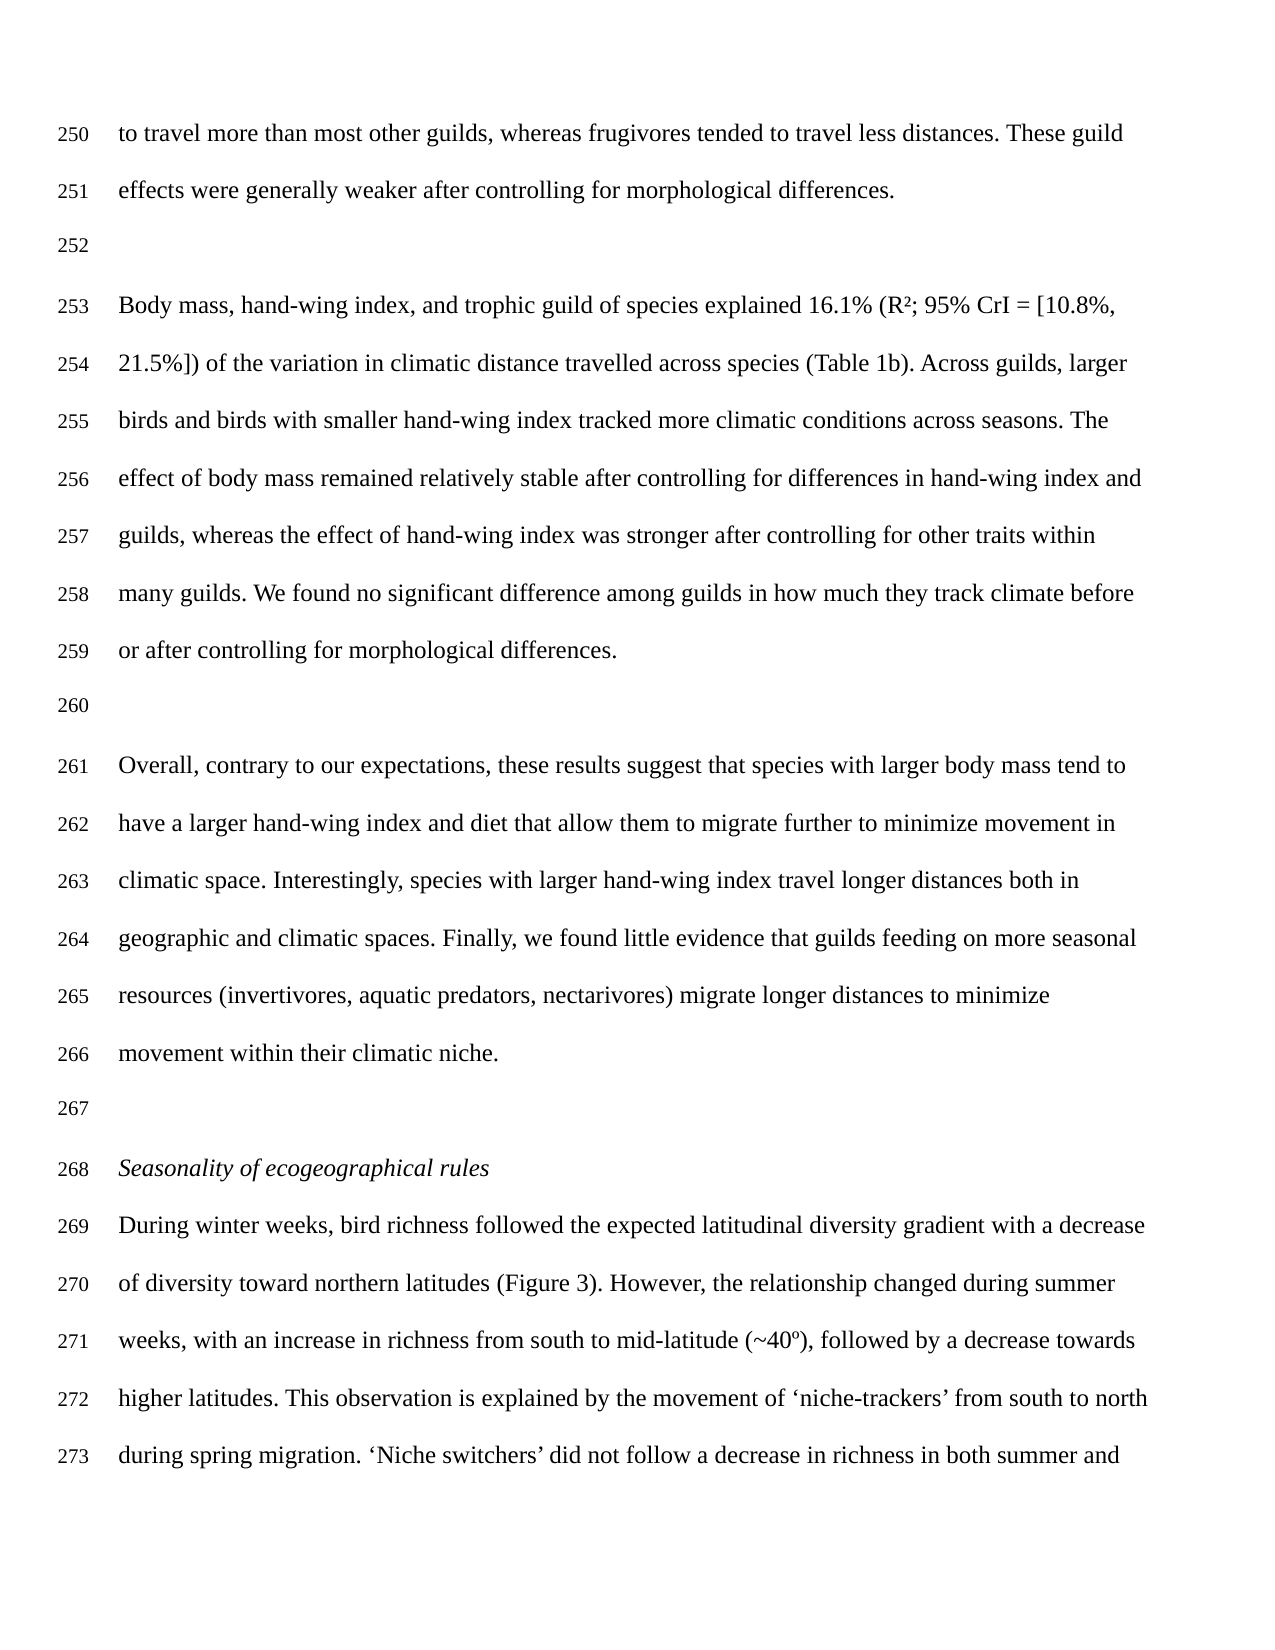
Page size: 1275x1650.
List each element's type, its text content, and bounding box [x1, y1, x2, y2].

text During winter weeks, bird richness followed the expected latitudinal diversity gradient with a decrease of diversity toward northern latitudes (Figure 3). However, the relationship changed during summer weeks, with an increase in richness from south to mid-latitude (~40º), followed by a decrease towards higher latitudes. This observation is explained by the movement of ‘niche-trackers’ from south to north during spring migration. ‘Niche switchers’ did not follow a decrease in richness in both summer and [118, 1211, 1157, 1469]
text Body mass, hand-wing index, and trophic guild of species explained 16.1% (R²; 95% CrI = [10.8%, 21.5%]) of the variation in climatic distance travelled across species (Table 1b). Across guilds, larger birds and birds with smaller hand-wing index tracked more climatic conditions across seasons. The effect of body mass remained relatively stable after controlling for differences in hand-wing index and guilds, whereas the effect of hand-wing index was stronger after controlling for other traits within many guilds. We found no significant difference among guilds in how much they track climate before or after controlling for morphological differences. [118, 291, 1157, 664]
text to travel more than most other guilds, whereas frugivores tended to travel less distances. These guild effects were generally weaker after controlling for morphological differences. [118, 118, 1157, 204]
text Overall, contrary to our expectations, these results suggest that species with larger body mass tend to have a larger hand-wing index and diet that allow them to migrate further to minimize movement in climatic space. Interestingly, species with larger hand-wing index travel longer distances both in geographic and climatic spaces. Finally, we found little evidence that guilds feeding on more seasonal resources (invertivores, aquatic predators, nectarivores) migrate longer distances to minimize movement within their climatic niche. [118, 751, 1157, 1067]
text Seasonality of ecogeographical rules [118, 1153, 1157, 1182]
